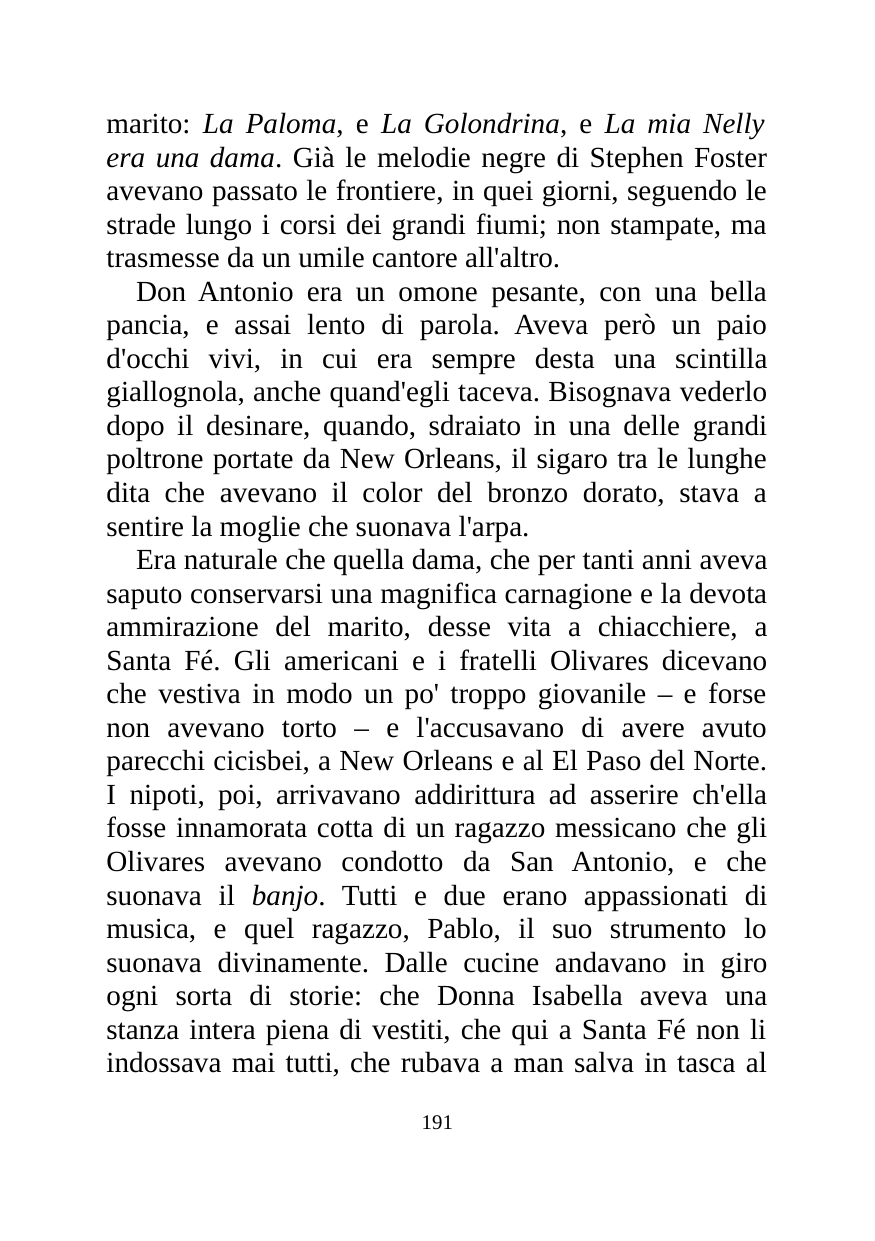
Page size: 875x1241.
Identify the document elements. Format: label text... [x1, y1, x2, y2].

text Don Antonio era un omone pesante, con una bella pancia, e assai lento di parola. Aveva però un paio d'occhi vivi, in cui era sempre desta una scintilla giallognola, anche quand'egli taceva. Bisognava vederlo dopo il desinare, quando, sdraiato in una delle grandi poltrone portate da New Orleans, il sigaro tra le lunghe dita che avevano il color del bronzo dorato, stava a sentire la moglie che suonava l'arpa. [106, 274, 768, 542]
text Era naturale che quella dama, che per tanti anni aveva saputo conservarsi una magnifica carnagione e la devota ammirazione del marito, desse vita a chiacchiere, a Santa Fé. Gli americani e i fratelli Olivares dicevano che vestiva in modo un po' troppo giovanile – e forse non avevano torto – e l'accusavano di avere avuto parecchi cicisbei, a New Orleans e al El Paso del Norte. I nipoti, poi, arrivavano addirittura ad asserire ch'ella fosse innamorata cotta di un ragazzo messicano che gli Olivares avevano condotto da San Antonio, e che suonava il banjo. Tutti e due erano appassionati di musica, e quel ragazzo, Pablo, il suo strumento lo suonava divinamente. Dalle cucine andavano in giro ogni sorta di storie: che Donna Isabella aveva una stanza intera piena di vestiti, che qui a Santa Fé non li indossava mai tutti, che rubava a man salva in tasca al [106, 542, 768, 1079]
text marito: La Paloma, e La Golondrina, e La mia Nelly era una dama. Già le melodie negre di Stephen Foster avevano passato le frontiere, in quei giorni, seguendo le strade lungo i corsi dei grandi fiumi; non stampate, ma trasmesse da un umile cantore all'altro. [106, 106, 768, 274]
